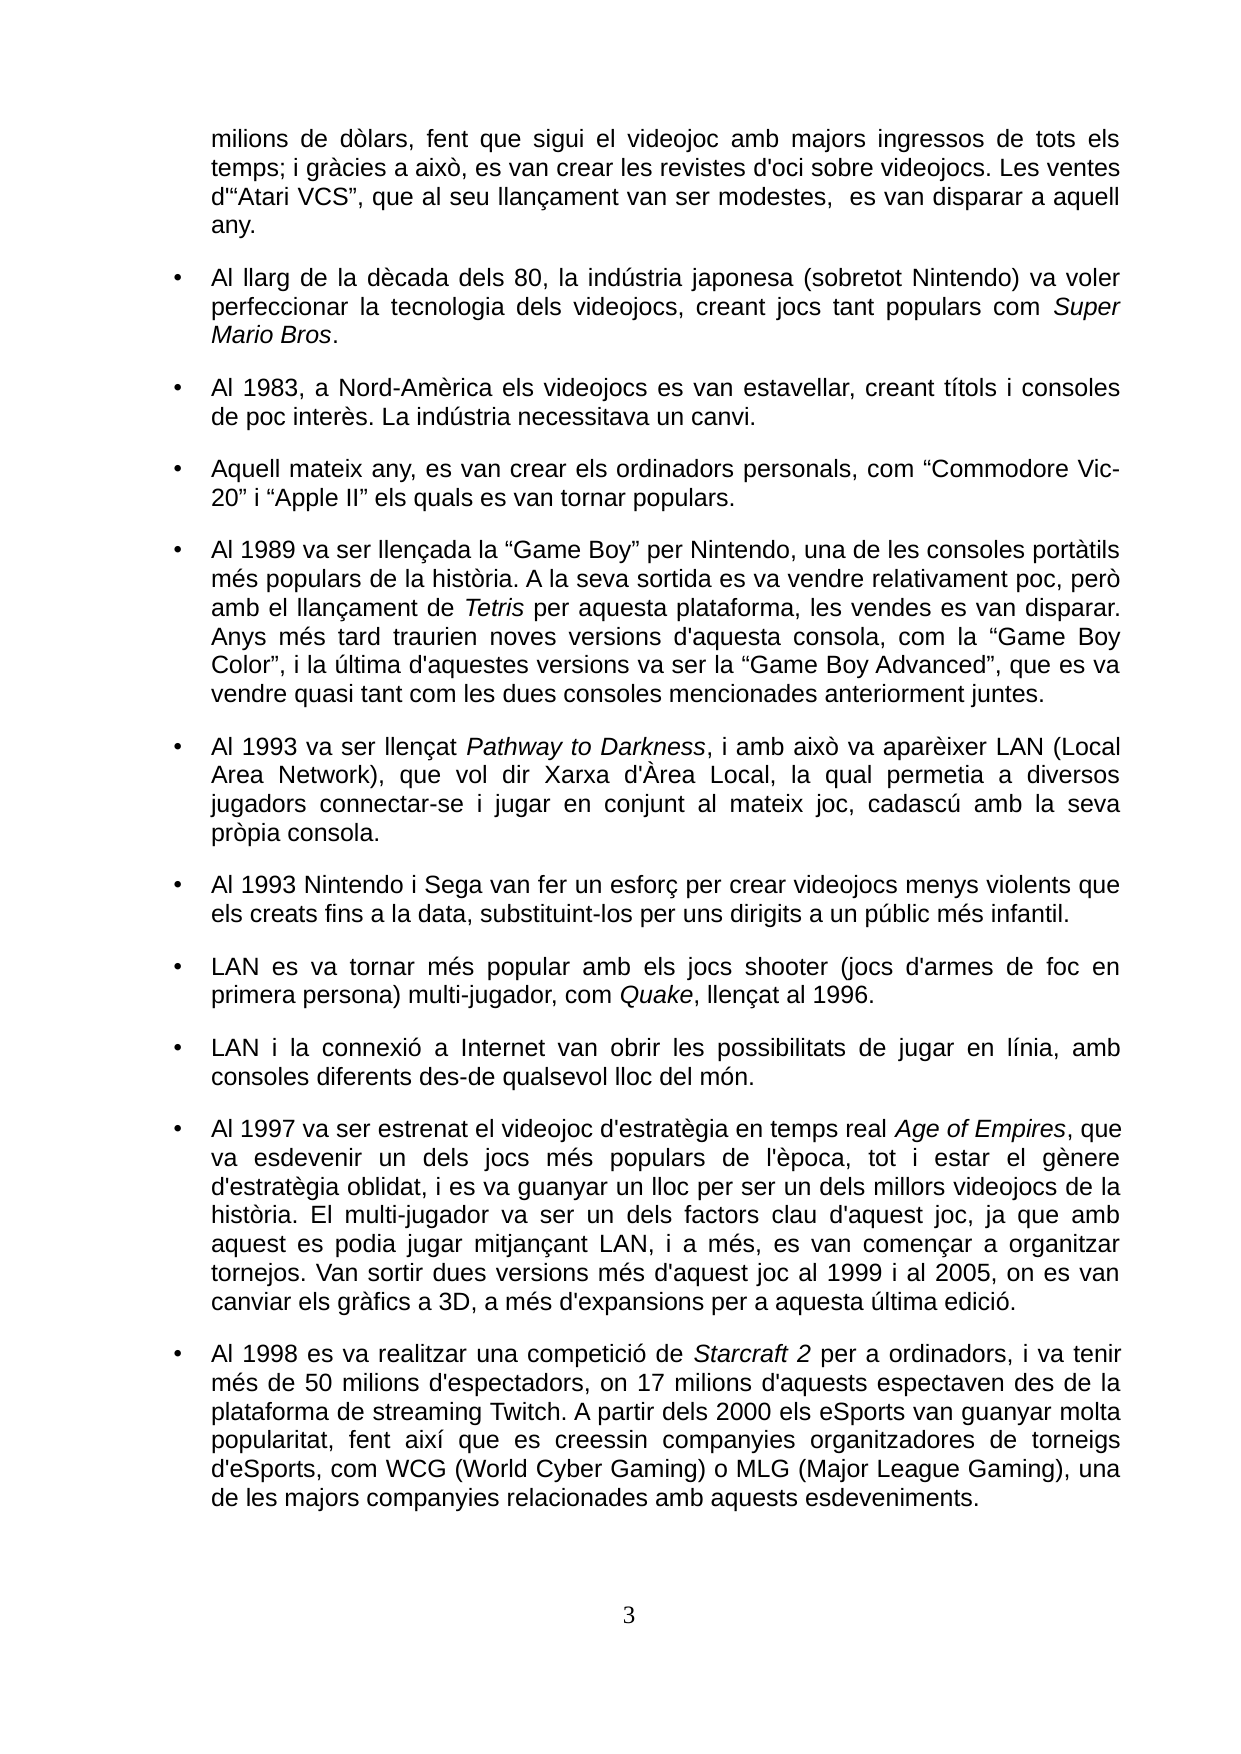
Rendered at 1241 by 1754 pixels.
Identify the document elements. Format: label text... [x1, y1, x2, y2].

list LAN es va tornar més popular amb els jocs shooter (jocs d'armes de foc en primera persona) multi-jugador, com Quake, llençat al 1996. [173, 951, 1122, 1009]
list Al llarg de la dècada dels 80, la indústria japonesa (sobretot Nintendo) va voler perfeccionar la tecnologia dels videojocs, creant jocs tant populars com Super Mario Bros. [173, 263, 1122, 349]
list Al 1998 es va realitzar una competició de Starcraft 2 per a ordinadors, i va tenir més de 50 milions d'espectadors, on 17 milions d'aquests espectaven des de la plataforma de streaming Twitch. A partir dels 2000 els eSports van guanyar molta popularitat, fent així que es creessin companyies organitzadores de torneigs d'eSports, com WCG (World Cyber Gaming) o MLG (Major League Gaming), una de les majors companyies relacionades amb aquests esdeveniments. [173, 1339, 1122, 1512]
list Al 1989 va ser llençada la “Game Boy” per Nintendo, una de les consoles portàtils més populars de la història. A la seva sortida es va vendre relativament poc, però amb el llançament de Tetris per aquesta plataforma, les vendes es van disparar. Anys més tard traurien noves versions d'aquesta consola, com la “Game Boy Color”, i la última d'aquestes versions va ser la “Game Boy Advanced”, que es va vendre quasi tant com les dues consoles mencionades anteriorment juntes. [173, 535, 1122, 708]
list Al 1993 va ser llençat Pathway to Darkness, i amb això va aparèixer LAN (Local Area Network), que vol dir Xarxa d'Àrea Local, la qual permetia a diversos jugadors connectar-se i jugar en conjunt al mateix joc, cadascú amb la seva pròpia consola. [173, 731, 1122, 847]
list Aquell mateix any, es van crear els ordinadors personals, com “Commodore Vic-20” i “Apple II” els quals es van tornar populars. [173, 454, 1122, 512]
list Al 1997 va ser estrenat el videojoc d'estratègia en temps real Age of Empires, que va esdevenir un dels jocs més populars de l'època, tot i estar el gènere d'estratègia oblidat, i es va guanyar un lloc per ser un dels millors videojocs de la història. El multi-jugador va ser un dels factors clau d'aquest joc, ja que amb aquest es podia jugar mitjançant LAN, i a més, es van començar a organitzar tornejos. Van sortir dues versions més d'aquest joc al 1999 i al 2005, on es van canviar els gràfics a 3D, a més d'expansions per a aquesta última edició. [173, 1114, 1122, 1315]
list Al 1993 Nintendo i Sega van fer un esforç per crear videojocs menys violents que els creats fins a la data, substituint-los per uns dirigits a un públic més infantil. [173, 870, 1122, 928]
list Al 1983, a Nord-Amèrica els videojocs es van estavellar, creant títols i consoles de poc interès. La indústria necessitava un canvi. [173, 373, 1122, 430]
list milions de dòlars, fent que sigui el videojoc amb majors ingressos de tots els temps; i gràcies a això, es van crear les revistes d'oci sobre videojocs. Les ventes d'“Atari VCS”, que al seu llançament van ser modestes, es van disparar a aquell any. [173, 124, 1122, 239]
list LAN i la connexió a Internet van obrir les possibilitats de jugar en línia, amb consoles diferents des-de qualsevol lloc del món. [173, 1033, 1122, 1090]
